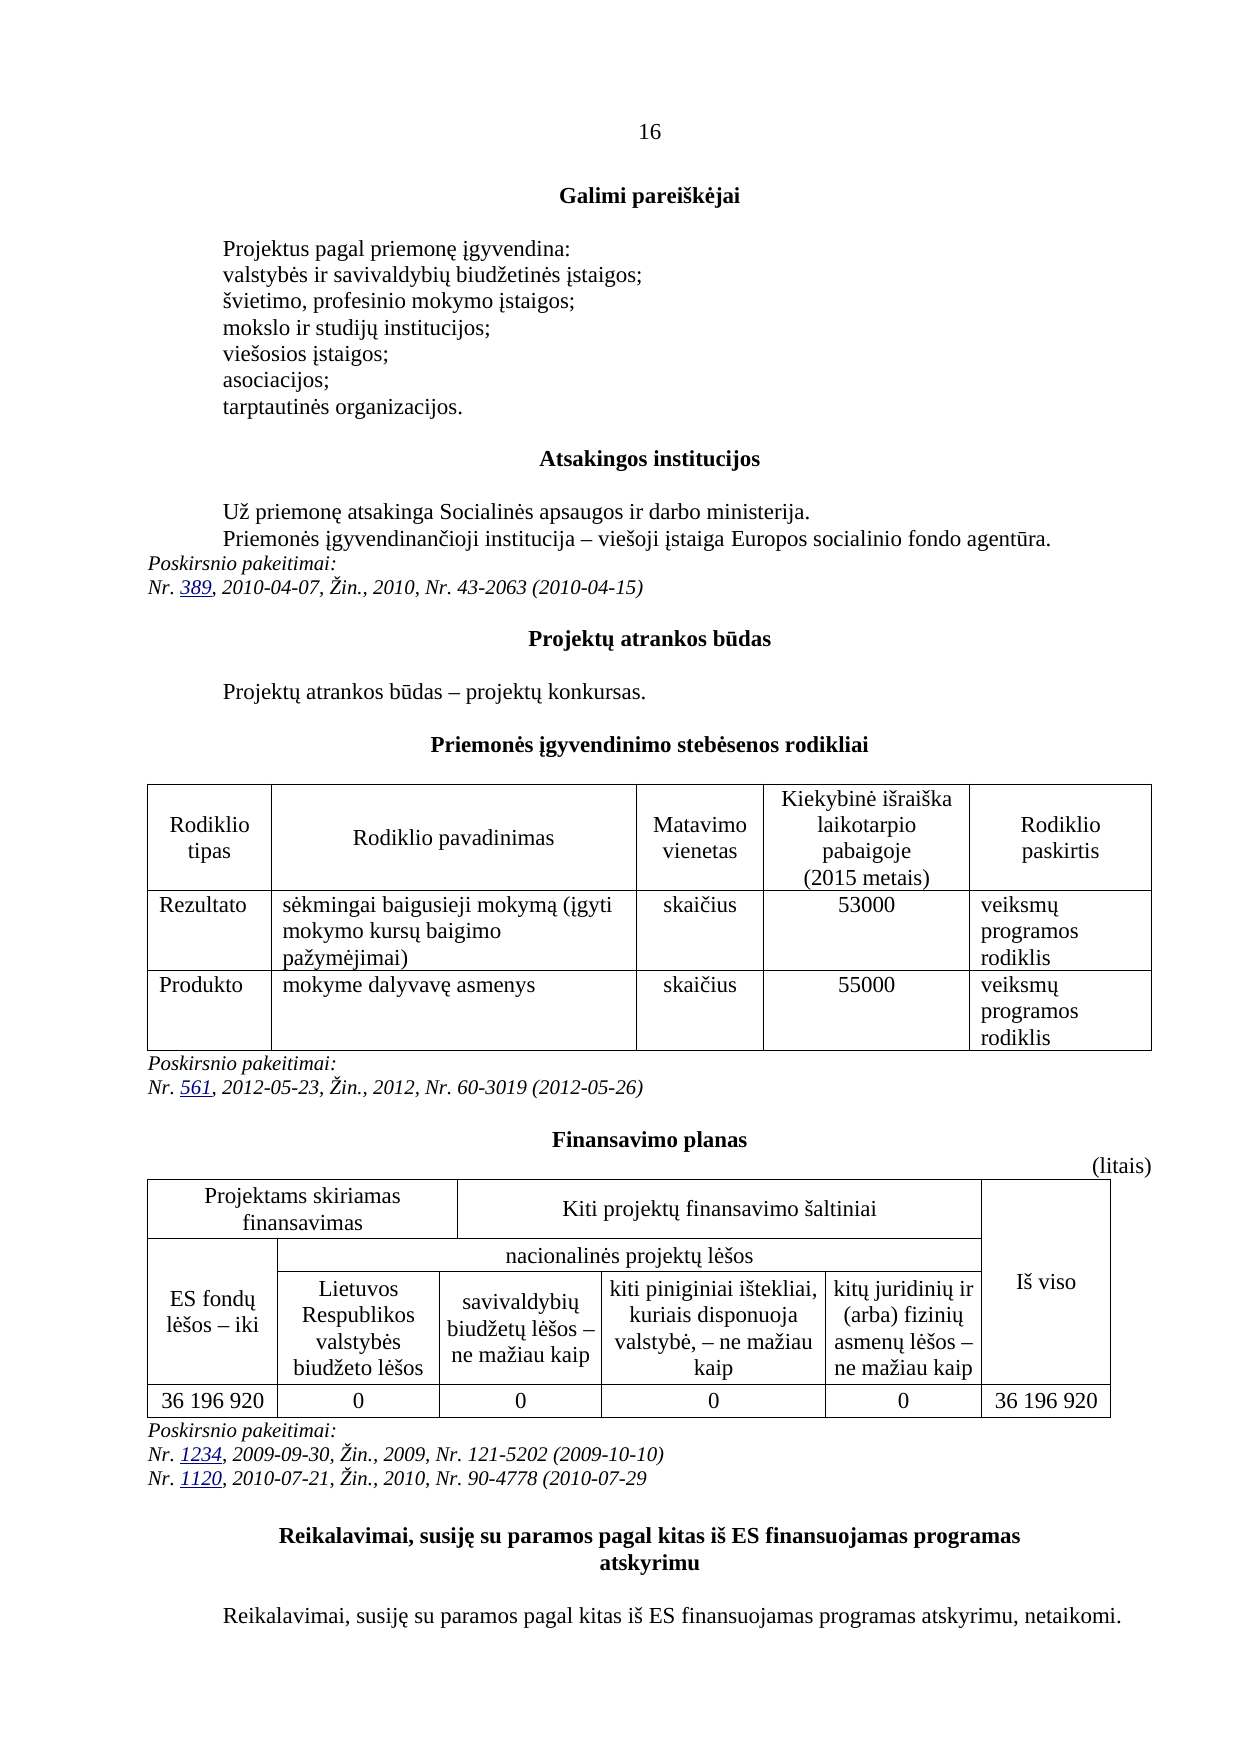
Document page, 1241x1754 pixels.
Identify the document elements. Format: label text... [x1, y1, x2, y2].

text mokslo ir studijų institucijos; [148, 314, 1152, 340]
text Poskirsnio pakeitimai: [148, 1051, 1152, 1075]
text valstybės ir savivaldybių biudžetinės įstaigos; [148, 261, 1152, 287]
text Nr. 1120, 2010-07-21, Žin., 2010, Nr. 90-4778 (2010-07-29 [148, 1466, 1152, 1490]
text Atsakingos institucijos [148, 446, 1152, 472]
table_cell skaičius [637, 971, 763, 1050]
text Poskirsnio pakeitimai: [148, 1418, 1152, 1442]
text Projektus pagal priemonę įgyvendina: [148, 235, 1152, 261]
table_cell kiti piniginiai ištekliai, kuriais disponuoja valstybė, – ne mažiau kaip [602, 1272, 825, 1383]
text Galimi pareiškėjai [148, 182, 1152, 208]
table_cell 0 [602, 1385, 825, 1417]
text Projektų atrankos būdas – projektų konkursas. [148, 678, 1152, 704]
text Priemonės įgyvendinimo stebėsenos rodikliai [148, 731, 1152, 757]
table_cell skaičius [637, 891, 763, 970]
table_header Kiekybinė išraiška laikotarpio pabaigoje (2015 metais) [764, 785, 969, 890]
text asociacijos; [148, 366, 1152, 393]
table_cell veiksmų programos rodiklis [970, 891, 1151, 970]
table_cell 55000 [764, 971, 969, 1050]
text Finansavimo planas [148, 1126, 1152, 1152]
table_header Kiti projektų finansavimo šaltiniai [458, 1180, 981, 1238]
text švietimo, profesinio mokymo įstaigos; [148, 287, 1152, 314]
text Už priemonę atsakinga Socialinės apsaugos ir darbo ministerija. [148, 498, 1152, 524]
table_cell savivaldybių biudžetų lėšos – ne mažiau kaip [440, 1272, 601, 1383]
table_cell Rezultato [148, 891, 271, 970]
text Priemonės įgyvendinančioji institucija – viešoji įstaiga Europos socialinio fondo agentūra. [148, 524, 1152, 551]
table_header Matavimo vienetas [637, 785, 763, 890]
table_header Rodiklio pavadinimas [272, 785, 636, 890]
table_cell kitų juridinių ir (arba) fizinių asmenų lėšos – ne mažiau kaip [826, 1272, 981, 1383]
table_cell ES fondų lėšos – iki [148, 1239, 277, 1383]
text viešosios įstaigos; [148, 340, 1152, 366]
table_header Rodiklio tipas [148, 785, 271, 890]
text Nr. 1234, 2009-09-30, Žin., 2009, Nr. 121-5202 (2009-10-10) [148, 1442, 1152, 1466]
text Projektų atrankos būdas [148, 625, 1152, 652]
text Nr. 561, 2012-05-23, Žin., 2012, Nr. 60-3019 (2012-05-26) [148, 1075, 1152, 1099]
table_cell 0 [826, 1385, 981, 1417]
table_header Iš viso [982, 1180, 1110, 1383]
table_cell mokyme dalyvavę asmenys [272, 971, 636, 1050]
text Reikalavimai, susiję su paramos pagal kitas iš ES finansuojamas programas atskyrimu [148, 1523, 1152, 1575]
table_header Projektams skiriamas finansavimas [148, 1180, 457, 1238]
text Reikalavimai, susiję su paramos pagal kitas iš ES finansuojamas programas atskyrimu, netaikomi. [148, 1602, 1152, 1628]
table_cell nacionalinės projektų lėšos [278, 1239, 981, 1271]
table_cell Lietuvos Respublikos valstybės biudžeto lėšos [278, 1272, 439, 1383]
table_cell Produkto [148, 971, 271, 1050]
text (litais) [148, 1152, 1152, 1178]
text Nr. 389, 2010-04-07, Žin., 2010, Nr. 43-2063 (2010-04-15) [148, 575, 1152, 599]
table_cell sėkmingai baigusieji mokymą (įgyti mokymo kursų baigimo pažymėjimai) [272, 891, 636, 970]
table_cell 0 [278, 1385, 439, 1417]
text tarptautinės organizacijos. [148, 393, 1152, 419]
table_cell 36 196 920 [982, 1385, 1110, 1417]
table_cell 36 196 920 [148, 1385, 277, 1417]
table_cell 0 [440, 1385, 601, 1417]
text Poskirsnio pakeitimai: [148, 551, 1152, 575]
table_cell veiksmų programos rodiklis [970, 971, 1151, 1050]
table_header Rodiklio paskirtis [970, 785, 1151, 890]
table_cell 53000 [764, 891, 969, 970]
